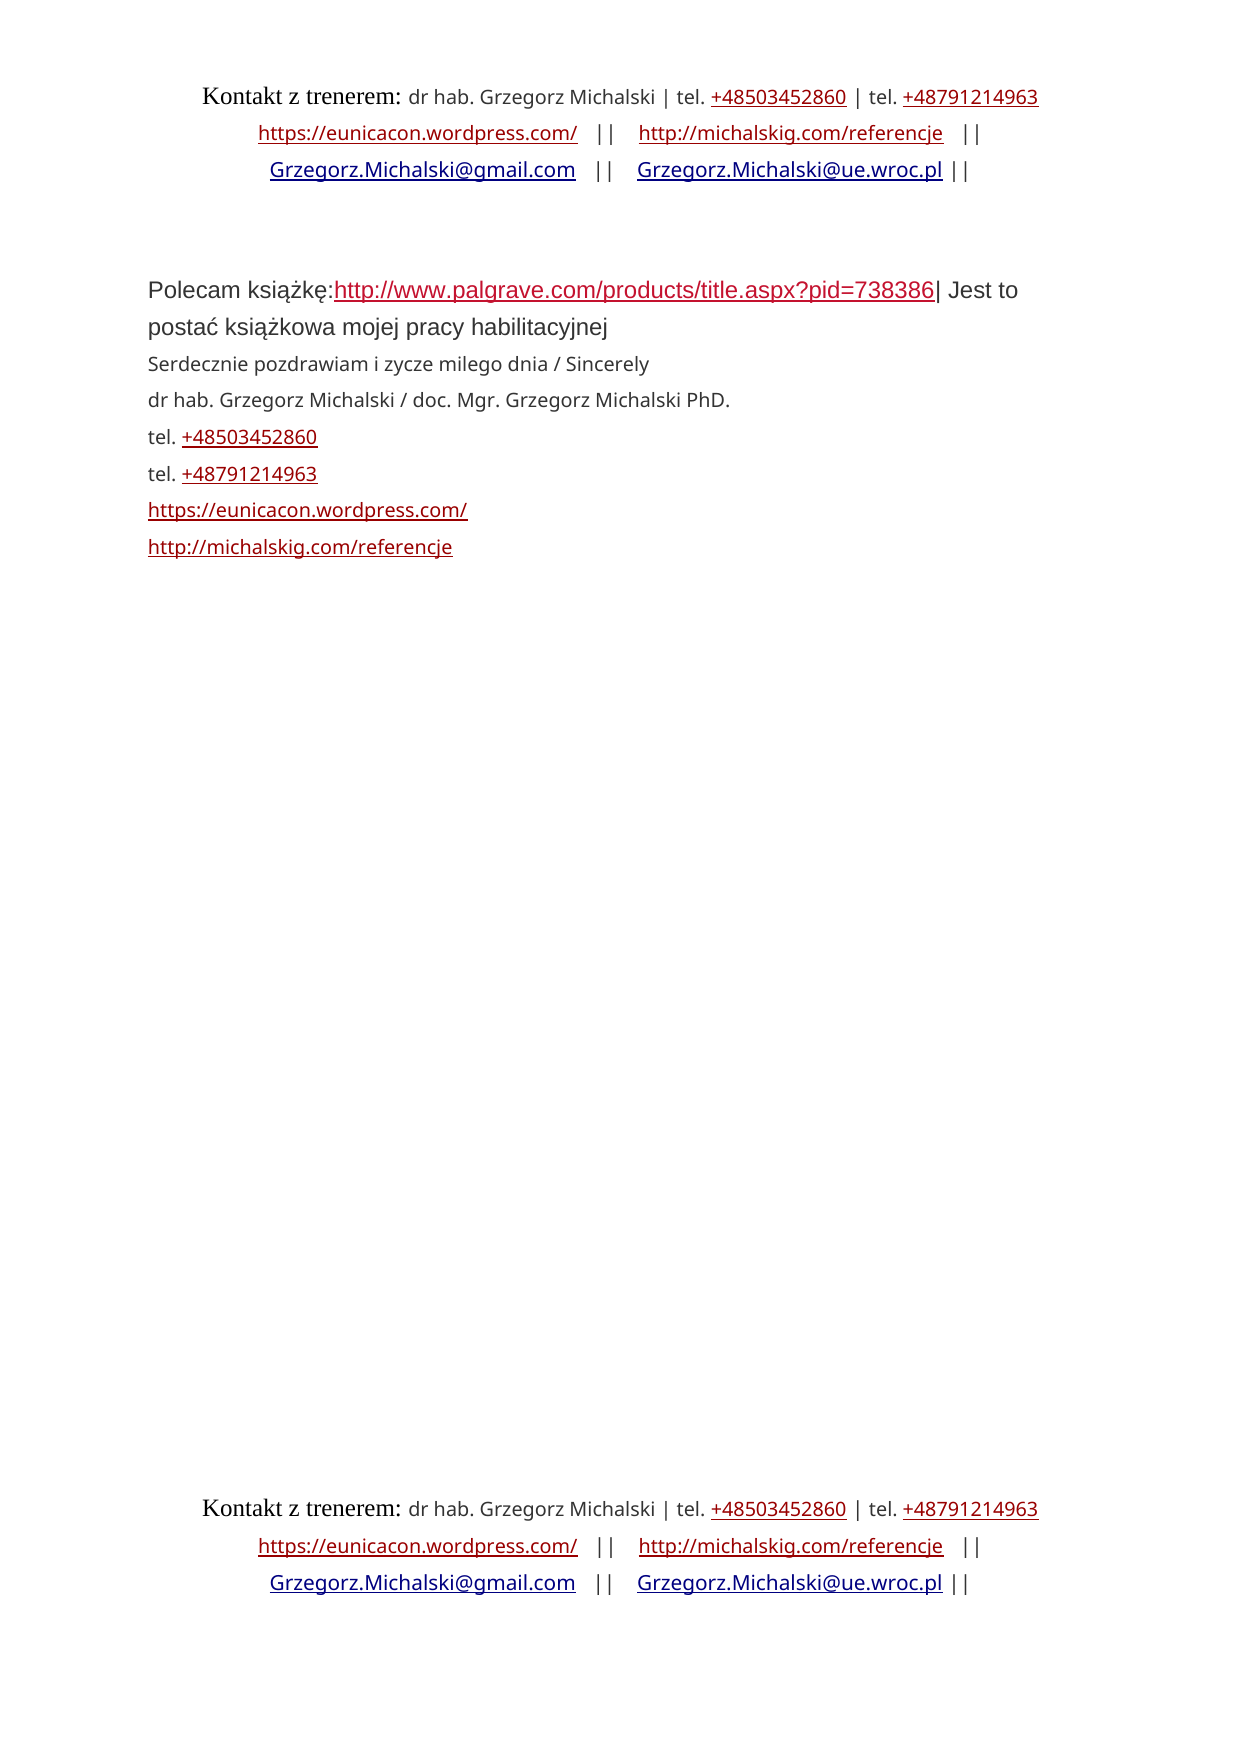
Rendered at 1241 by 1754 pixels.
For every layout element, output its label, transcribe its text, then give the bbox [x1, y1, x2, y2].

text Serdecznie pozdrawiam i zycze milego dnia / Sincerely dr hab. Grzegorz Michalski / doc. Mgr. Grzegorz Michalski PhD. tel. +48503452860 tel. +48791214963 https://eunicacon.wordpress.com/ http://michalskig.com/referencje [148, 341, 1093, 560]
text Polecam książkę:http://www.palgrave.com/products/title.aspx?pid=738386| Jest to postać książkowa mojej pracy habilitacyjnej [148, 267, 1093, 341]
